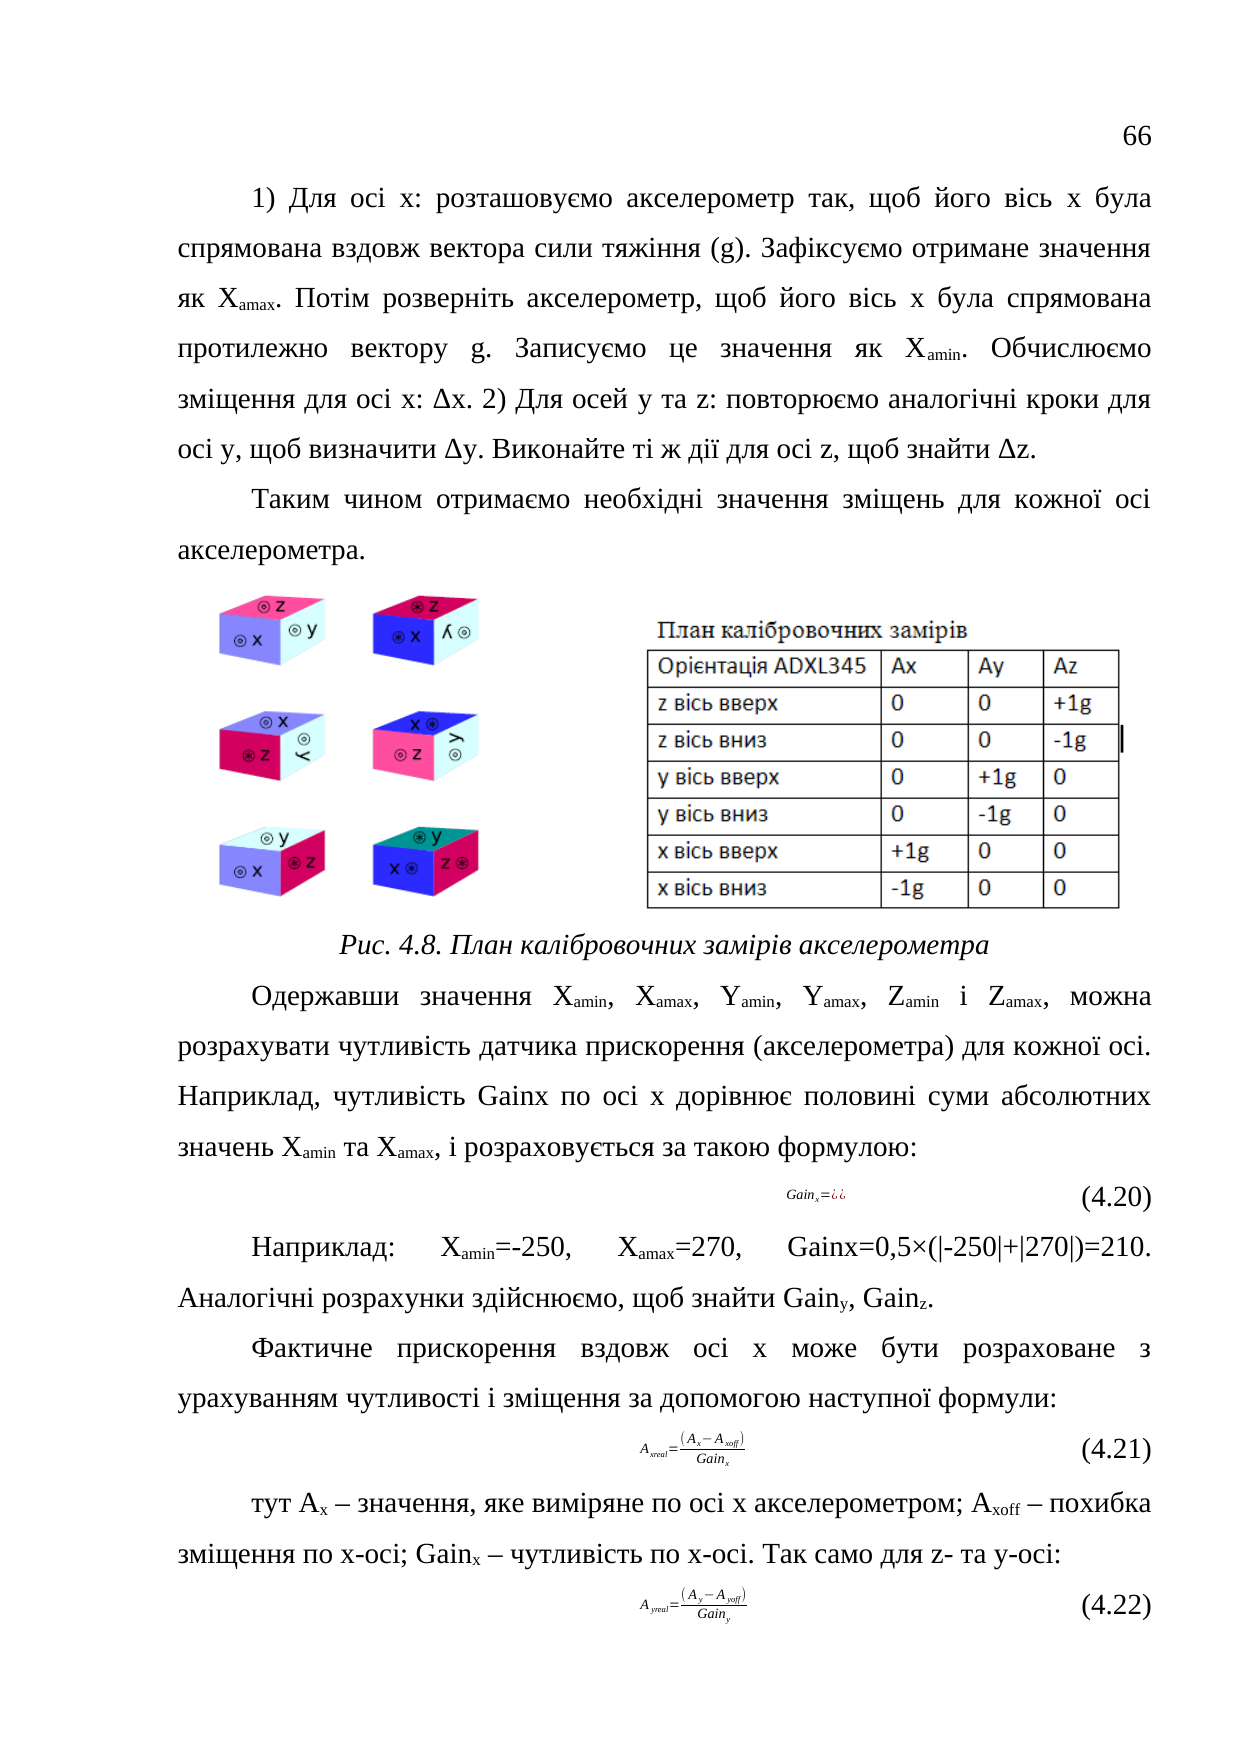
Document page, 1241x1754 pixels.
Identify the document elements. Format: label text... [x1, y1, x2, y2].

text Таким чином отримаємо необхідні значення зміщень для кожної осі акселерометра. [177, 482, 1152, 565]
text Рис. 4.8. План калібровочних замірів акселерометра [177, 927, 1152, 961]
picture [376, 582, 494, 921]
picture [638, 594, 1072, 921]
text тут Ax – значення, яке виміряне по осі x акселерометром; Axoff – похибка зміщення по x-осі; Gainx – чутливість по x-осі. Так само для z- та y-осі: [177, 1486, 1152, 1569]
text (4.22) [177, 1586, 1152, 1624]
text Наприклад: Xamin=-250, Xamax=270, Gainx=0,5×(|-250|+|270|)=210. Аналогічні розрахунки здійснюємо, щоб знайти Gainy, Gainz. [177, 1229, 1152, 1313]
text (4.20) [177, 1179, 1152, 1213]
text Фактичне прискорення вздовж осі x може бути розраховане з урахуванням чутливості і зміщення за допомогою наступної формули: [177, 1330, 1152, 1414]
text (4.21) [325, 1431, 1152, 1469]
text Одержавши значення Xamin, Xamax, Yamin, Yamax, Zamin і Zamax, можна розрахувати чутливість датчика прискорення (акселерометра) для кожної осі. Наприклад, чутливість Gainx по осі x дорівнює половині суми абсолютних значень Xamin та Xamax, і розраховується за такою формулою: [177, 978, 1152, 1162]
text 1) Для осі x: розташовуємо акселерометр так, щоб його вісь x була спрямована вздовж вектора сили тяжіння (g). Зафіксуємо отримане значення як Xamax. Потім розверніть акселерометр, щоб його вісь x була спрямована протилежно вектору g. Записуємо це значення як Xamin. Обчислюємо зміщення для осі x: Δx. 2) Для осей y та z: повторюємо аналогічні кроки для осі y, щоб визначити Δy. Виконайте ті ж дії для осі z, щоб знайти Δz. [177, 180, 1152, 465]
